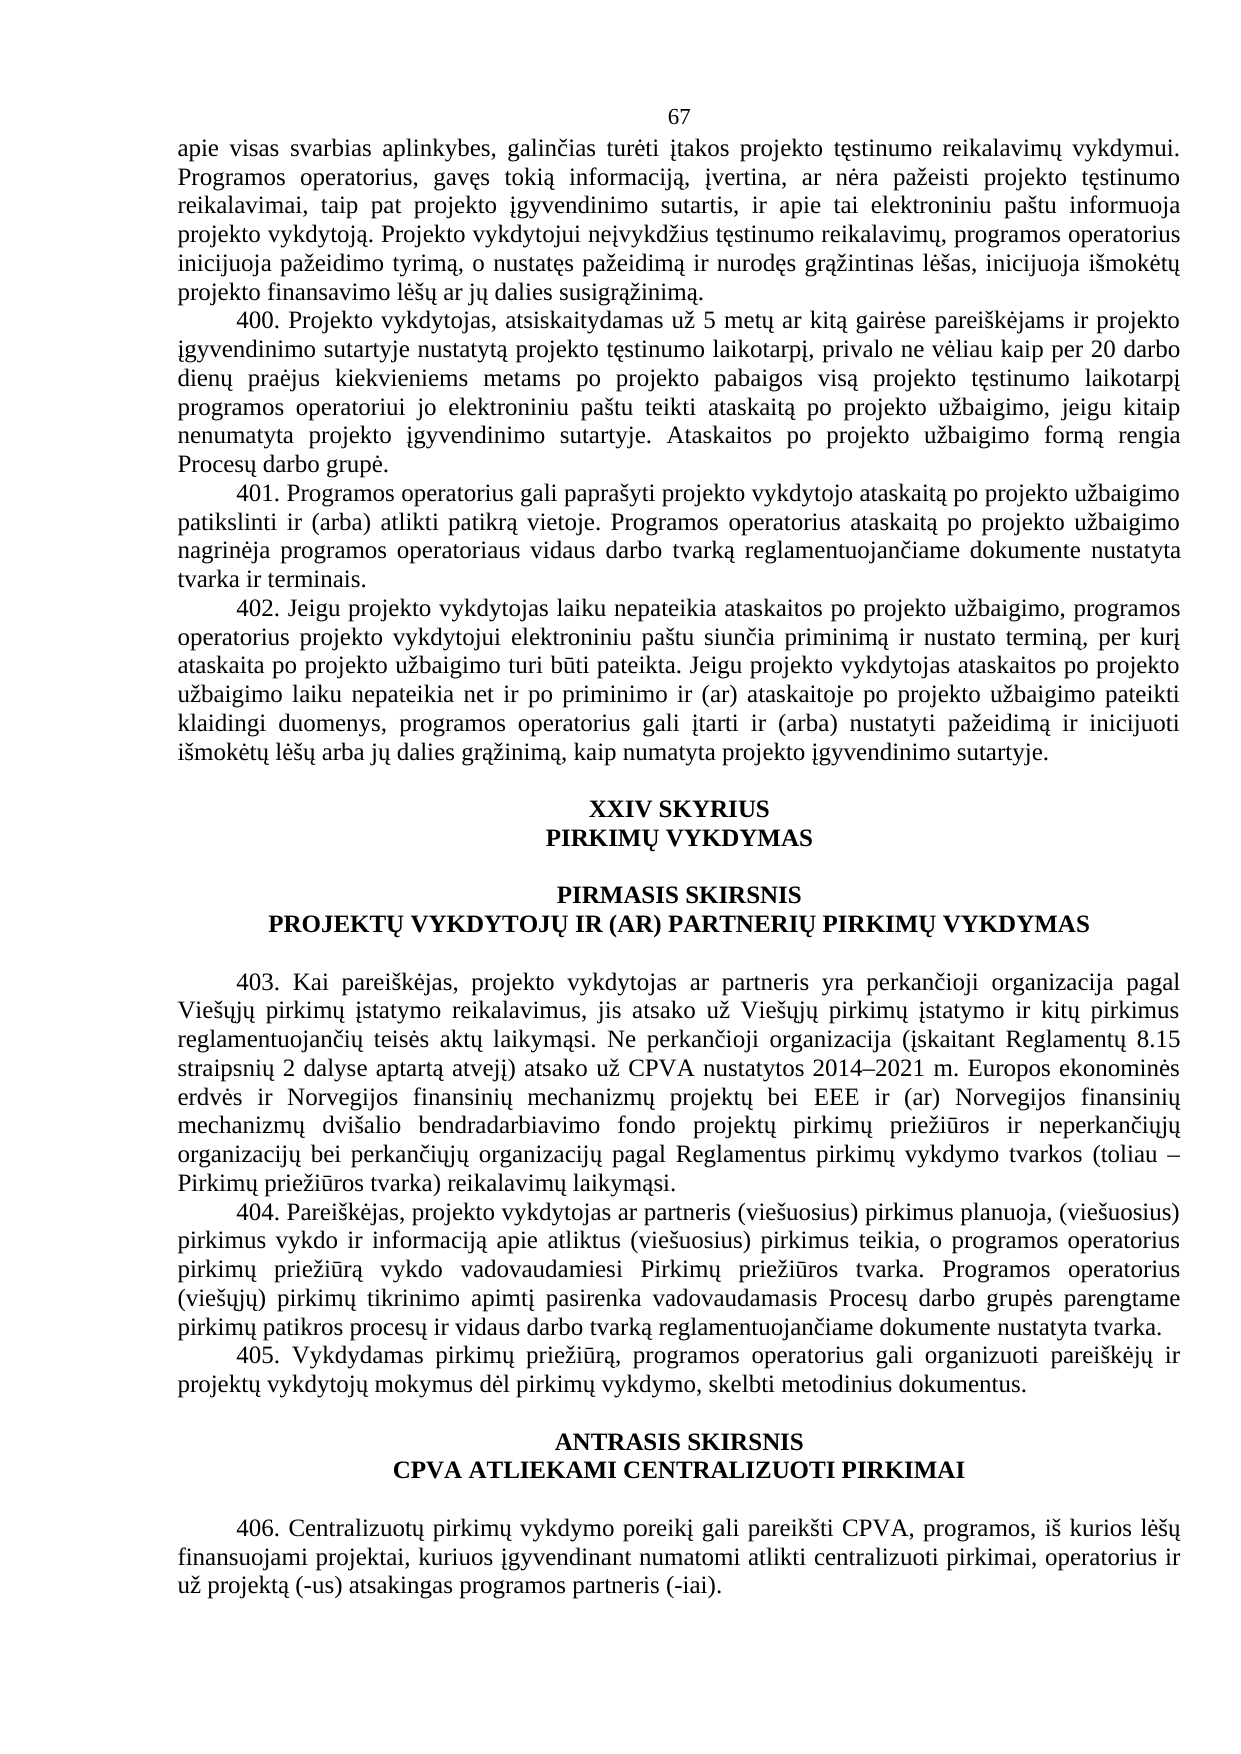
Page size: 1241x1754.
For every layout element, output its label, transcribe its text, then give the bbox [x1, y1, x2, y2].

text 403. Kai pareiškėjas, projekto vykdytojas ar partneris yra perkančioji organizacija pagal Viešųjų pirkimų įstatymo reikalavimus, jis atsako už Viešųjų pirkimų įstatymo ir kitų pirkimus reglamentuojančių teisės aktų laikymąsi. Ne perkančioji organizacija (įskaitant Reglamentų 8.15 straipsnių 2 dalyse aptartą atvejį) atsako už CPVA nustatytos 2014–2021 m. Europos ekonominės erdvės ir Norvegijos finansinių mechanizmų projektų bei EEE ir (ar) Norvegijos finansinių mechanizmų dvišalio bendradarbiavimo fondo projektų pirkimų priežiūros ir neperkančiųjų organizacijų bei perkančiųjų organizacijų pagal Reglamentus pirkimų vykdymo tvarkos (toliau – Pirkimų priežiūros tvarka) reikalavimų laikymąsi. [177, 967, 1181, 1197]
text 400. Projekto vykdytojas, atsiskaitydamas už 5 metų ar kitą gairėse pareiškėjams ir projekto įgyvendinimo sutartyje nustatytą projekto tęstinumo laikotarpį, privalo ne vėliau kaip per 20 darbo dienų praėjus kiekvieniems metams po projekto pabaigos visą projekto tęstinumo laikotarpį programos operatoriui jo elektroniniu paštu teikti ataskaitą po projekto užbaigimo, jeigu kitaip nenumatyta projekto įgyvendinimo sutartyje. Ataskaitos po projekto užbaigimo formą rengia Procesų darbo grupė. [177, 305, 1181, 478]
text 406. Centralizuotų pirkimų vykdymo poreikį gali pareikšti CPVA, programos, iš kurios lėšų finansuojami projektai, kuriuos įgyvendinant numatomi atlikti centralizuoti pirkimai, operatorius ir už projektą (-us) atsakingas programos partneris (-iai). [177, 1513, 1181, 1599]
text Pirkimų vykdymas [177, 823, 1181, 852]
text PIRMASIS SKIRSNIS [177, 880, 1181, 909]
text 402. Jeigu projekto vykdytojas laiku nepateikia ataskaitos po projekto užbaigimo, programos operatorius projekto vykdytojui elektroniniu paštu siunčia priminimą ir nustato terminą, per kurį ataskaita po projekto užbaigimo turi būti pateikta. Jeigu projekto vykdytojas ataskaitos po projekto užbaigimo laiku nepateikia net ir po priminimo ir (ar) ataskaitoje po projekto užbaigimo pateikti klaidingi duomenys, programos operatorius gali įtarti ir (arba) nustatyti pažeidimą ir inicijuoti išmokėtų lėšų arba jų dalies grąžinimą, kaip numatyta projekto įgyvendinimo sutartyje. [177, 593, 1181, 765]
text apie visas svarbias aplinkybes, galinčias turėti įtakos projekto tęstinumo reikalavimų vykdymui. Programos operatorius, gavęs tokią informaciją, įvertina, ar nėra pažeisti projekto tęstinumo reikalavimai, taip pat projekto įgyvendinimo sutartis, ir apie tai elektroniniu paštu informuoja projekto vykdytoją. Projekto vykdytojui neįvykdžius tęstinumo reikalavimų, programos operatorius inicijuoja pažeidimo tyrimą, o nustatęs pažeidimą ir nurodęs grąžintinas lėšas, inicijuoja išmokėtų projekto finansavimo lėšų ar jų dalies susigrąžinimą. [177, 133, 1181, 305]
text CPVA ATLIEKAMI CENTRALIZUOTI PIRKIMAI [177, 1455, 1181, 1484]
text XXIV SKYRIUS [177, 794, 1181, 823]
text 404. Pareiškėjas, projekto vykdytojas ar partneris (viešuosius) pirkimus planuoja, (viešuosius) pirkimus vykdo ir informaciją apie atliktus (viešuosius) pirkimus teikia, o programos operatorius pirkimų priežiūrą vykdo vadovaudamiesi Pirkimų priežiūros tvarka. Programos operatorius (viešųjų) pirkimų tikrinimo apimtį pasirenka vadovaudamasis Procesų darbo grupės parengtame pirkimų patikros procesų ir vidaus darbo tvarką reglamentuojančiame dokumente nustatyta tvarka. [177, 1197, 1181, 1340]
text PROJEKTŲ VYKDYTOJŲ IR (AR) PARTNERIŲ PIRKIMŲ VYKDYMAS [177, 909, 1181, 938]
text 405. Vykdydamas pirkimų priežiūrą, programos operatorius gali organizuoti pareiškėjų ir projektų vykdytojų mokymus dėl pirkimų vykdymo, skelbti metodinius dokumentus. [177, 1340, 1181, 1398]
text 401. Programos operatorius gali paprašyti projekto vykdytojo ataskaitą po projekto užbaigimo patikslinti ir (arba) atlikti patikrą vietoje. Programos operatorius ataskaitą po projekto užbaigimo nagrinėja programos operatoriaus vidaus darbo tvarką reglamentuojančiame dokumente nustatyta tvarka ir terminais. [177, 478, 1181, 593]
text ANTRASIS SKIRSNIS [177, 1427, 1181, 1455]
